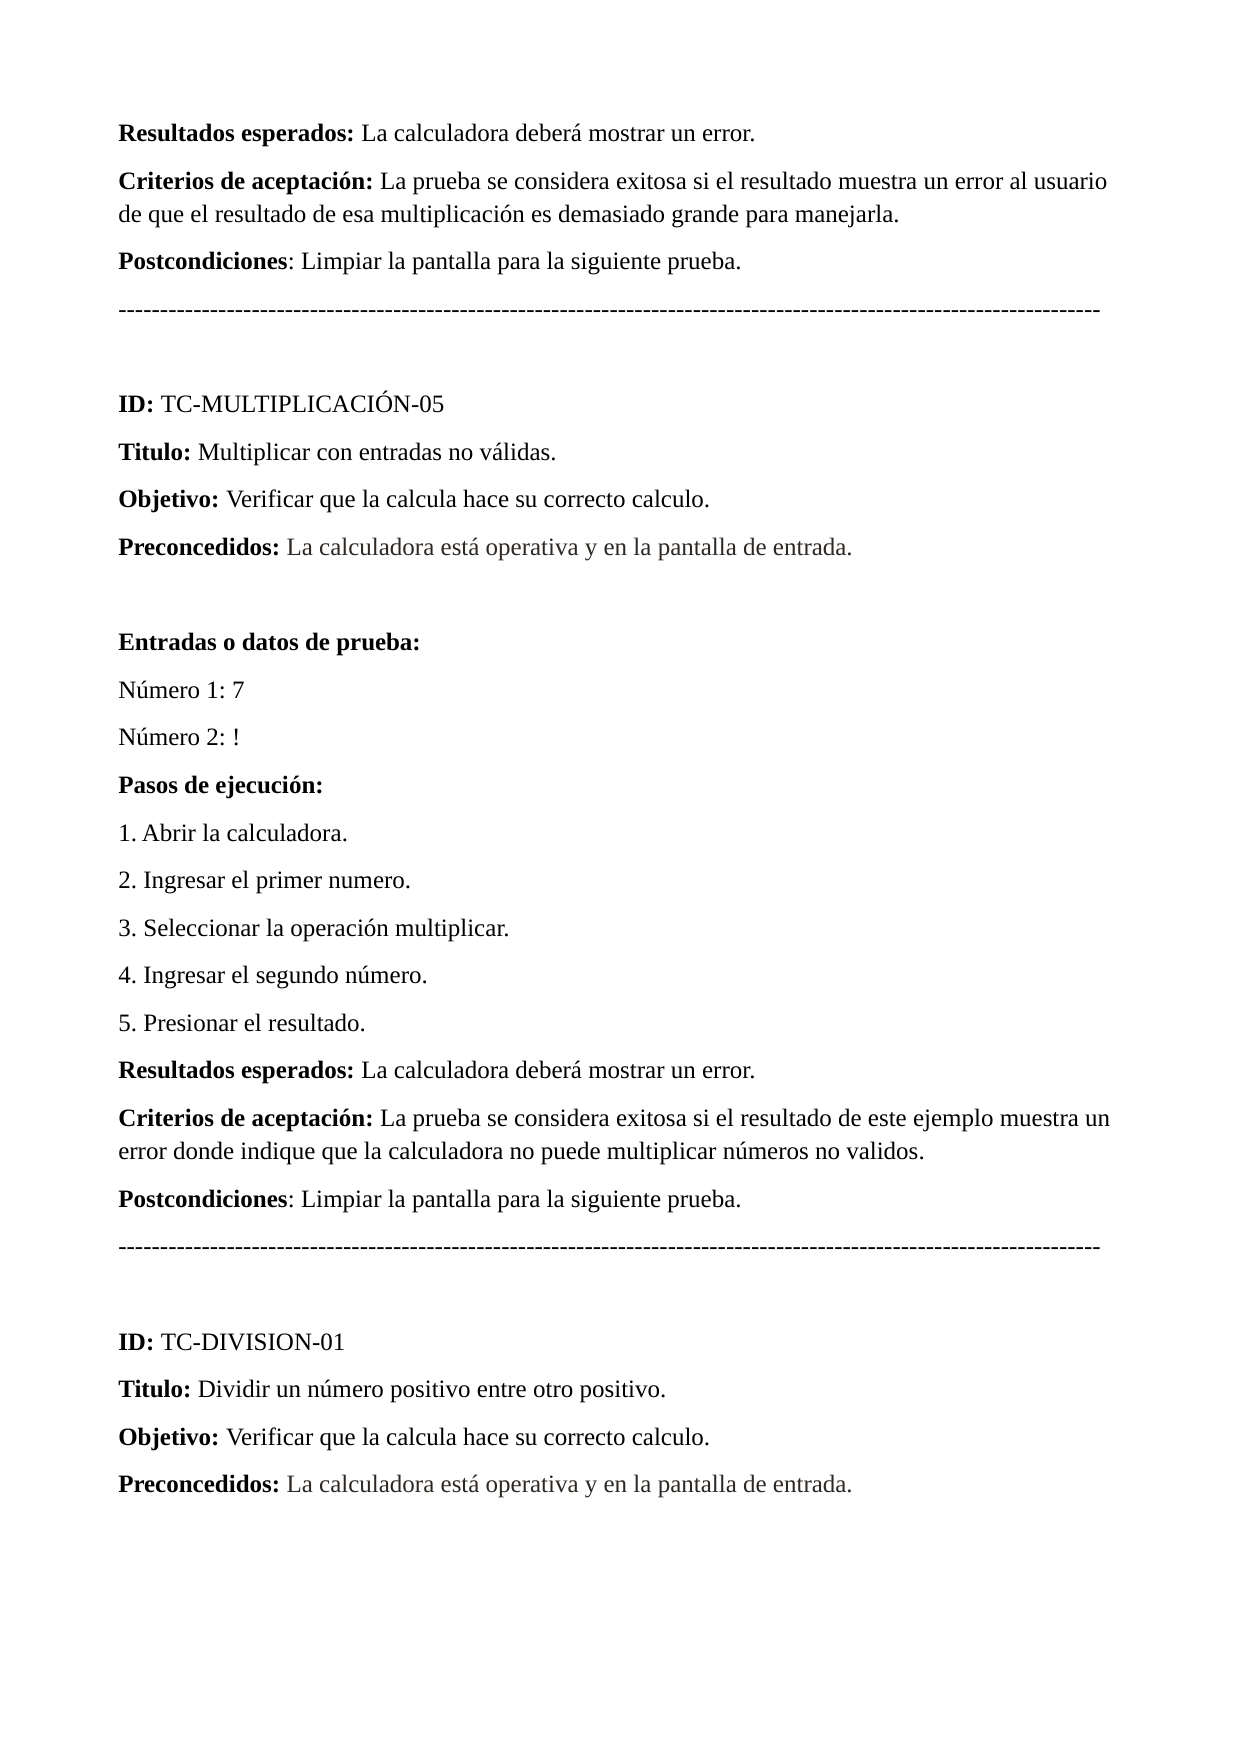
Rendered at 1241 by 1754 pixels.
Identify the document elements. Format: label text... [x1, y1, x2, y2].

text Número 2: ! [118, 722, 1122, 751]
text Titulo: Dividir un número positivo entre otro positivo. [118, 1374, 1122, 1403]
text Pasos de ejecución: [118, 770, 1122, 799]
text 2. Ingresar el primer numero. [118, 865, 1122, 894]
text 1. Abrir la calculadora. [118, 818, 1122, 846]
text 5. Presionar el resultado. [118, 1008, 1122, 1037]
text Titulo: Multiplicar con entradas no válidas. [118, 437, 1122, 466]
text ID: TC-DIVISION-01 [118, 1327, 1122, 1355]
text ---------------------------------------------------------------------------------------------------------------------- [118, 294, 1122, 323]
text ID: TC-MULTIPLICACIÓN-05 [118, 389, 1122, 418]
text ---------------------------------------------------------------------------------------------------------------------- [118, 1231, 1122, 1260]
text Preconcedidos: La calculadora está operativa y en la pantalla de entrada. [118, 532, 1122, 561]
text Objetivo: Verificar que la calcula hace su correcto calculo. [118, 484, 1122, 513]
text Resultados esperados: La calculadora deberá mostrar un error. [118, 1056, 1122, 1084]
text Postcondiciones: Limpiar la pantalla para la siguiente prueba. [118, 246, 1122, 275]
text Postcondiciones: Limpiar la pantalla para la siguiente prueba. [118, 1184, 1122, 1213]
text Criterios de aceptación: La prueba se considera exitosa si el resultado de este ejemplo muestra un error donde indique que la calculadora no puede multiplicar números no validos. [118, 1103, 1122, 1165]
text 4. Ingresar el segundo número. [118, 960, 1122, 989]
text Número 1: 7 [118, 675, 1122, 703]
text Preconcedidos: La calculadora está operativa y en la pantalla de entrada. [118, 1469, 1122, 1498]
text Criterios de aceptación: La prueba se considera exitosa si el resultado muestra un error al usuario de que el resultado de esa multiplicación es demasiado grande para manejarla. [118, 166, 1122, 227]
text 3. Seleccionar la operación multiplicar. [118, 913, 1122, 942]
text Entradas o datos de prueba: [118, 627, 1122, 656]
text Resultados esperados: La calculadora deberá mostrar un error. [118, 118, 1122, 147]
text Objetivo: Verificar que la calcula hace su correcto calculo. [118, 1422, 1122, 1451]
